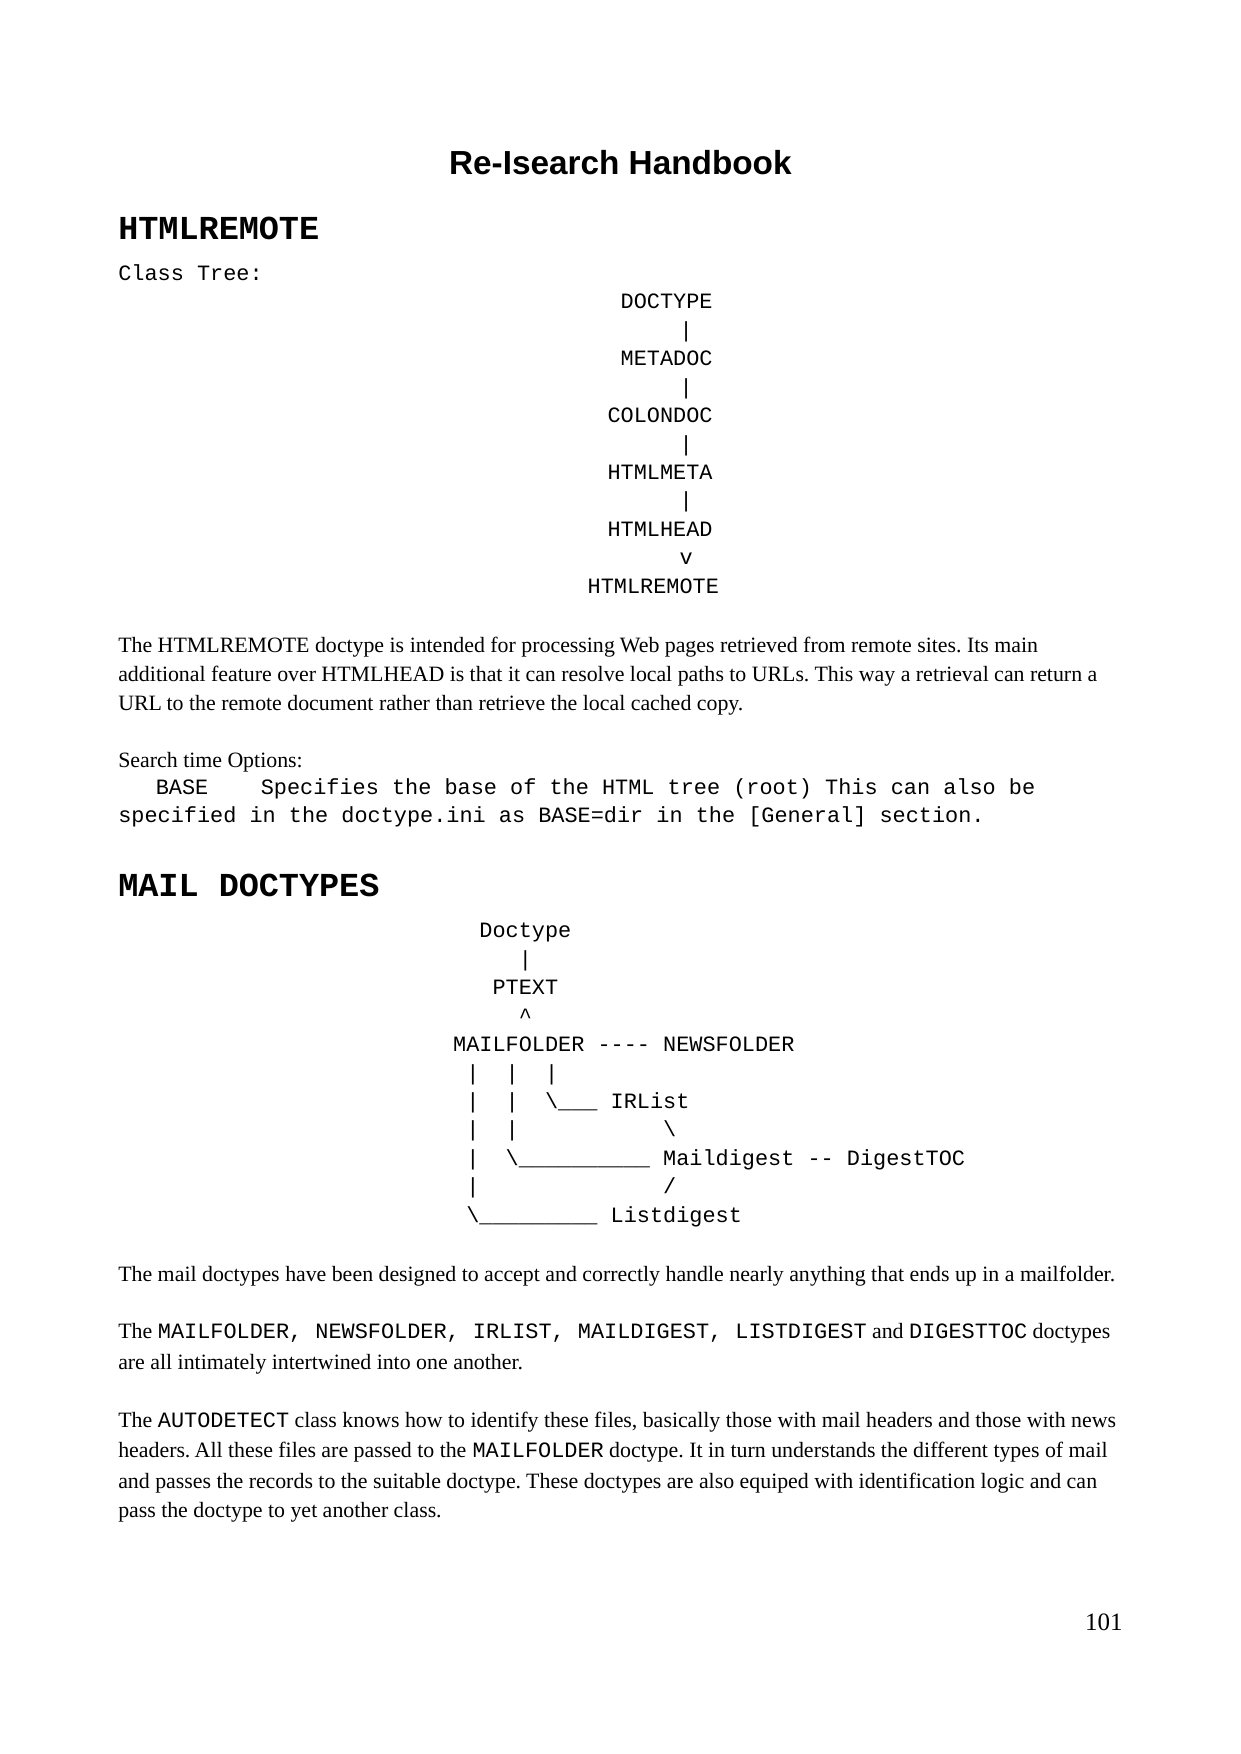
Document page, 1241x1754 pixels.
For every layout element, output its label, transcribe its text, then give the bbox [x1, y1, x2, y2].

text PTEXT [413, 976, 1122, 1001]
text The MAILFOLDER, NEWSFOLDER, IRLIST, MAILDIGEST, LISTDIGEST and DIGESTTOC doctypes are all intimately intertwined into one another. [118, 1318, 1122, 1374]
text | [413, 948, 1122, 973]
text DOCTYPE [118, 291, 1122, 315]
text ^ [413, 1005, 1122, 1029]
text Class Tree: [118, 262, 1122, 287]
text MAILFOLDER ---- NEWSFOLDER [413, 1033, 1122, 1058]
subtitle HTMLREMOTE [118, 212, 1122, 249]
text HTMLREMOTE [118, 575, 1122, 600]
text HTMLMETA [118, 461, 1122, 486]
text | [118, 489, 1122, 514]
text The HTMLREMOTE doctype is intended for processing Web pages retrieved from remote sites. Its main additional feature over HTMLHEAD is that it can resolve local paths to URLs. This way a retrieval can return a URL to the remote document rather than retrieve the local cached copy. [118, 632, 1122, 715]
text Search time Options: [118, 747, 1122, 772]
text The AUTODETECT class knows how to identify these files, basically those with mail headers and those with news headers. All these files are passed to the MAILFOLDER doctype. It in turn understands the different types of mail and passes the records to the suitable doctype. These doctypes are also equiped with identification logic and can pass the doctype to yet another class. [118, 1407, 1122, 1522]
text Doctype [413, 919, 1122, 944]
text The mail doctypes have been designed to accept and correctly handle nearly anything that ends up in a mailfolder. [118, 1261, 1122, 1286]
text | [118, 376, 1122, 401]
text | [118, 319, 1122, 344]
text v [118, 546, 1122, 571]
subtitle MAIL DOCTYPES [118, 869, 1122, 907]
text | \__________ Maildigest -- DigestTOC [413, 1147, 1122, 1172]
text COLONDOC [118, 404, 1122, 429]
text | / [413, 1175, 1122, 1200]
text | [118, 433, 1122, 457]
text \_________ Listdigest [413, 1204, 1122, 1229]
text | | | [413, 1062, 1122, 1086]
text HTMLHEAD [118, 518, 1122, 543]
text METADOC [118, 347, 1122, 372]
text BASE Specifies the base of the HTML tree (root) This can also be specified in the doctype.ini as BASE=dir in the [General] section. [118, 776, 1122, 829]
text | | \ [413, 1118, 1122, 1143]
text | | \___ IRList [413, 1090, 1122, 1115]
